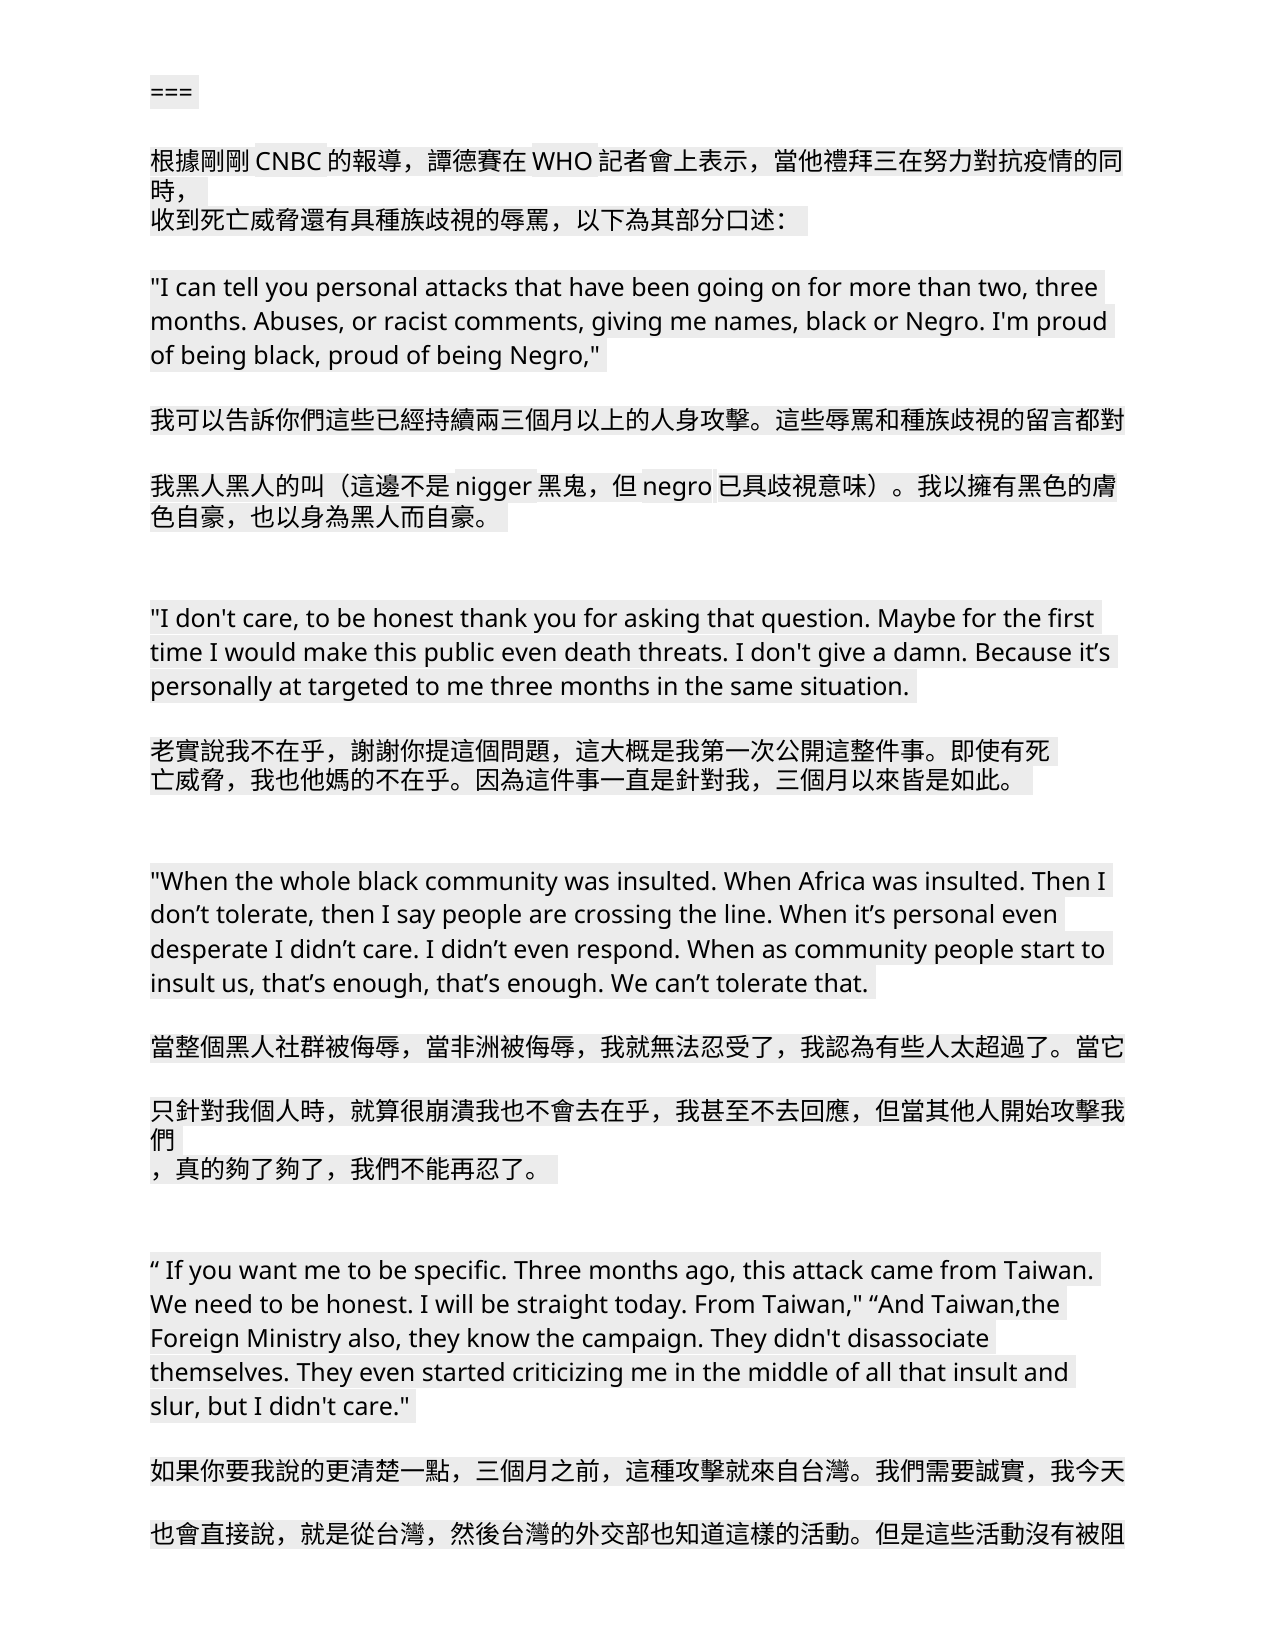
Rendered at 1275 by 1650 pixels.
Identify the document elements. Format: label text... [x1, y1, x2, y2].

text === 根據剛剛CNBC的報導，譚德賽在WHO記者會上表示，當他禮拜三在努力對抗疫情的同時， 收到死亡威脅還有具種族歧視的辱罵，以下為其部分口述： "I can tell you personal attacks that have been going on for more than two, three months. Abuses, or racist comments, giving me names, black or Negro. I'm proud of being black, proud of being Negro," 我可以告訴你們這些已經持續兩三個月以上的人身攻擊。這些辱罵和種族歧視的留言都對 我黑人黑人的叫（這邊不是nigger黑鬼，但negro已具歧視意味）。我以擁有黑色的膚色自豪，也以身為黑人而自豪。 "I don't care, to be honest thank you for asking that question. Maybe for the first time I would make this public even death threats. I don't give a damn. Because it’s personally at targeted to me three months in the same situation. 老實說我不在乎，謝謝你提這個問題，這大概是我第一次公開這整件事。即使有死 亡威脅，我也他媽的不在乎。因為這件事一直是針對我，三個月以來皆是如此。 "When the whole black community was insulted. When Africa was insulted. Then I don’t tolerate, then I say people are crossing the line. When it’s personal even desperate I didn’t care. I didn’t even respond. When as community people start to insult us, that’s enough, that’s enough. We can’t tolerate that. 當整個黑人社群被侮辱，當非洲被侮辱，我就無法忍受了，我認為有些人太超過了。當它 只針對我個人時，就算很崩潰我也不會去在乎，我甚至不去回應，但當其他人開始攻擊我們 ，真的夠了夠了，我們不能再忍了。 “ If you want me to be specific. Three months ago, this attack came from Taiwan. We need to be honest. I will be straight today. From Taiwan," “And Taiwan,the Foreign Ministry also, they know the campaign. They didn't disassociate themselves. They even started criticizing me in the middle of all that insult and slur, but I didn't care." 如果你要我說的更清楚一點，三個月之前，這種攻擊就來自台灣。我們需要誠實，我今天 也會直接說，就是從台灣，然後台灣的外交部也知道這樣的活動。但是這些活動沒有被阻 [150, 75, 1125, 1549]
